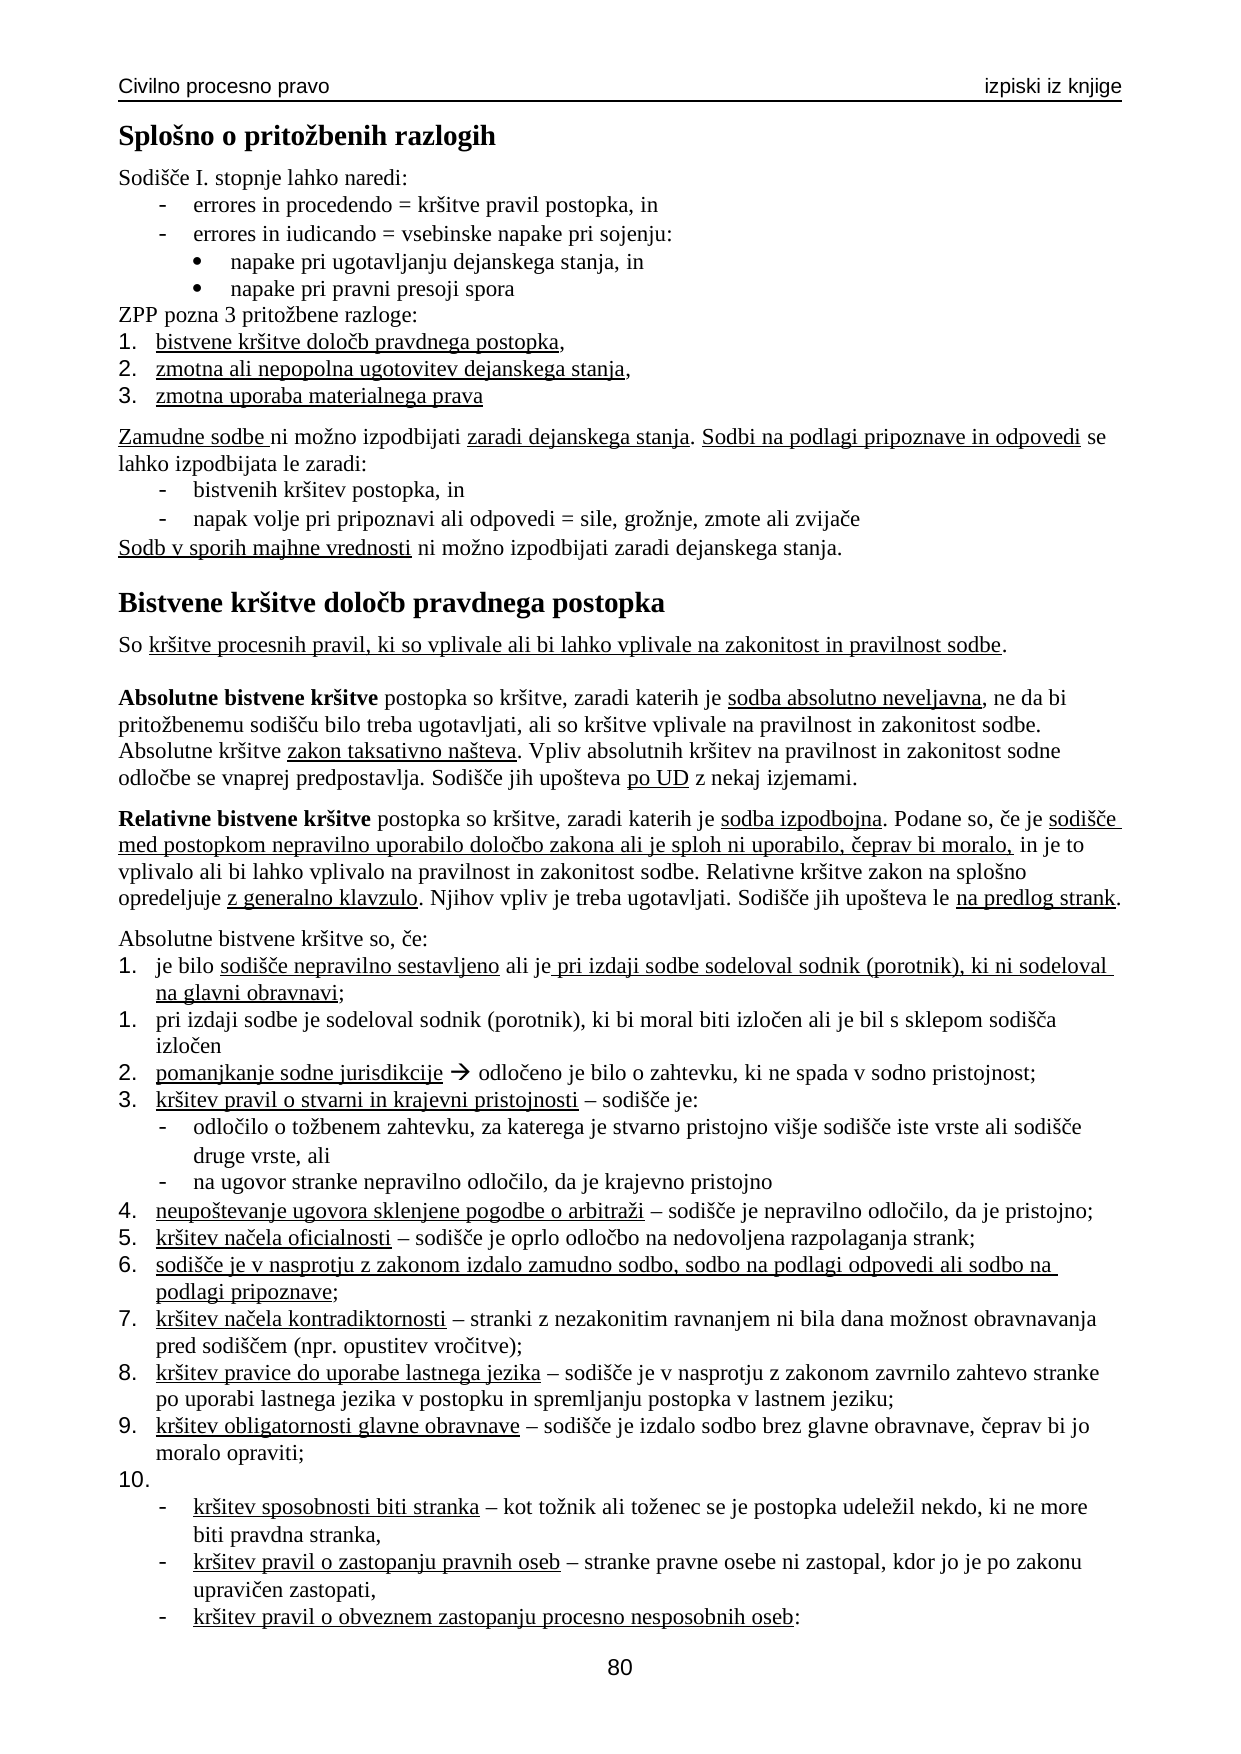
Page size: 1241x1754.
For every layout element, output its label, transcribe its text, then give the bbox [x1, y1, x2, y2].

list kršitev obligatornosti glavne obravnave – sodišče je izdalo sodbo brez glavne obravnave, čeprav bi jo moralo opraviti; [118, 1412, 1122, 1465]
text Zamudne sodbe ni možno izpodbijati zaradi dejanskega stanja. Sodbi na podlagi pripoznave in odpovedi se lahko izpodbijata le zaradi: [118, 423, 1122, 476]
list pri izdaji sodbe je sodeloval sodnik (porotnik), ki bi moral biti izločen ali je bil s sklepom sodišča izločen [118, 1005, 1122, 1059]
subtitle Splošno o pritožbenih razlogih [118, 118, 1122, 152]
list kršitev pravil o zastopanju pravnih oseb – stranke pravne osebe ni zastopal, kdor jo je po zakonu upravičen zastopati, [156, 1548, 1122, 1603]
list kršitev pravice do uporabe lastnega jezika – sodišče je v nasprotju z zakonom zavrnilo zahtevo stranke po uporabi lastnega jezika v postopku in spremljanju postopka v lastnem jeziku; [118, 1358, 1122, 1412]
list kršitev sposobnosti biti stranka – kot tožnik ali toženec se je postopka udeležil nekdo, ki ne more biti pravdna stranka, [156, 1492, 1122, 1548]
list bistvene kršitve določb pravdnega postopka, [118, 328, 1122, 355]
list pomanjkanje sodne jurisdikcije  odločeno je bilo o zahtevku, ki ne spada v sodno pristojnost; [118, 1059, 1122, 1086]
list kršitev načela oficialnosti – sodišče je oprlo odločbo na nedovoljena razpolaganja strank; [118, 1224, 1122, 1251]
list neupoštevanje ugovora sklenjene pogodbe o arbitraži – sodišče je nepravilno odločilo, da je pristojno; [118, 1197, 1122, 1224]
text Absolutne bistvene kršitve postopka so kršitve, zaradi katerih je sodba absolutno neveljavna, ne da bi pritožbenemu sodišču bilo treba ugotavljati, ali so kršitve vplivale na pravilnost in zakonitost sodbe. Absolutne kršitve zakon taksativno našteva. Vpliv absolutnih kršitev na pravilnost in zakonitost sodne odločbe se vnaprej predpostavlja. Sodišče jih upošteva po UD z nekaj izjemami. [118, 684, 1122, 790]
list napak volje pri pripoznavi ali odpovedi = sile, grožnje, zmote ali zvijače [156, 505, 1122, 533]
list sodišče je v nasprotju z zakonom izdalo zamudno sodbo, sodbo na podlagi odpovedi ali sodbo na podlagi pripoznave; [118, 1251, 1122, 1304]
list zmotna uporaba materialnega prava [118, 382, 1122, 409]
list bistvenih kršitev postopka, in [156, 476, 1122, 505]
text Absolutne bistvene kršitve so, če: [118, 925, 1122, 951]
list napake pri pravni presoji spora [193, 274, 1122, 301]
list kršitev pravil o obveznem zastopanju procesno nesposobnih oseb: [156, 1603, 1122, 1632]
list errores in iudicando = vsebinske napake pri sojenju: [156, 219, 1122, 248]
list zmotna ali nepopolna ugotovitev dejanskega stanja, [118, 355, 1122, 382]
subtitle Bistvene kršitve določb pravdnega postopka [118, 585, 1122, 618]
text Sodišče I. stopnje lahko naredi: [118, 164, 1122, 191]
list je bilo sodišče nepravilno sestavljeno ali je pri izdaji sodbe sodeloval sodnik (porotnik), ki ni sodeloval na glavni obravnavi; [118, 951, 1122, 1005]
list odločilo o tožbenem zahtevku, za katerega je stvarno pristojno višje sodišče iste vrste ali sodišče druge vrste, ali [156, 1113, 1122, 1168]
text So kršitve procesnih pravil, ki so vplivale ali bi lahko vplivale na zakonitost in pravilnost sodbe. [118, 631, 1122, 658]
list kršitev pravil o stvarni in krajevni pristojnosti – sodišče je: [118, 1086, 1122, 1113]
list na ugovor stranke nepravilno odločilo, da je krajevno pristojno [156, 1168, 1122, 1197]
list kršitev načela kontradiktornosti – stranki z nezakonitim ravnanjem ni bila dana možnost obravnavanja pred sodiščem (npr. opustitev vročitve); [118, 1304, 1122, 1358]
list errores in procedendo = kršitve pravil postopka, in [156, 191, 1122, 219]
text ZPP pozna 3 pritožbene razloge: [118, 301, 1122, 328]
text Relativne bistvene kršitve postopka so kršitve, zaradi katerih je sodba izpodbojna. Podane so, če je sodišče med postopkom nepravilno uporabilo določbo zakona ali je sploh ni uporabilo, čeprav bi moralo, in je to vplivalo ali bi lahko vplivalo na pravilnost in zakonitost sodbe. Relativne kršitve zakon na splošno opredeljuje z generalno klavzulo. Njihov vpliv je treba ugotavljati. Sodišče jih upošteva le na predlog strank. [118, 804, 1122, 911]
text Sodb v sporih majhne vrednosti ni možno izpodbijati zaradi dejanskega stanja. [118, 533, 1122, 560]
list napake pri ugotavljanju dejanskega stanja, in [193, 248, 1122, 274]
